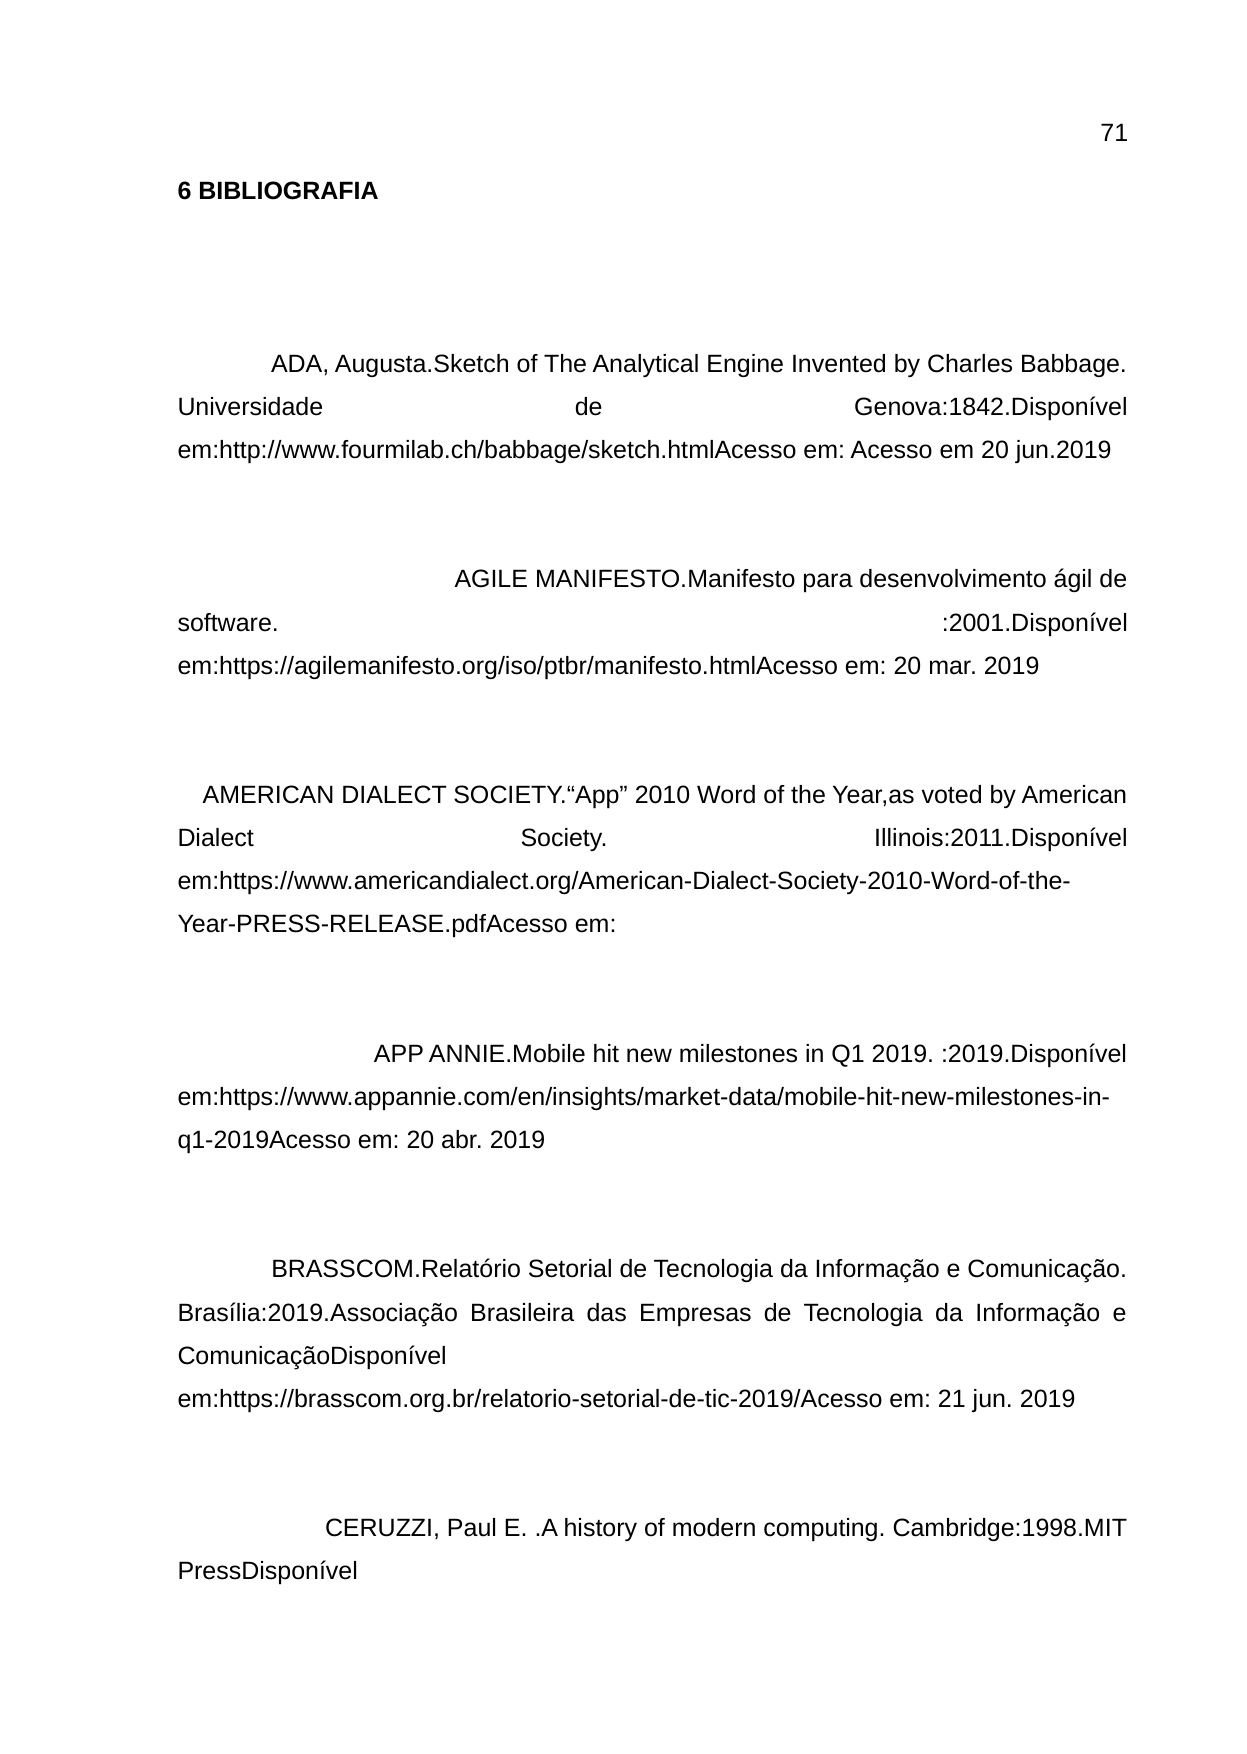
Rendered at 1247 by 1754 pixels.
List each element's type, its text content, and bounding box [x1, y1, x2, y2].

text BRASSCOM.Relatório Setorial de Tecnologia da Informação e Comunicação. Brasília:2019.Associação Brasileira das Empresas de Tecnologia da Informação e ComunicaçãoDisponível em:https://brasscom.org.br/relatorio-setorial-de-tic-2019/Acesso em: 21 jun. 2019 [177, 1168, 1128, 1413]
text APP ANNIE.Mobile hit new milestones in Q1 2019. :2019.Disponível em:https://www.appannie.com/en/insights/market-data/mobile-hit-new-milestones-in-q1-2019Acesso em: 20 abr. 2019 [177, 953, 1128, 1154]
text ADA, Augusta.Sketch of The Analytical Engine Invented by Charles Babbage. Universidade de Genova:1842.Disponível em:http://www.fourmilab.ch/babbage/sketch.htmlAcesso em: Acesso em 20 jun.2019 [177, 263, 1128, 464]
text AMERICAN DIALECT SOCIETY.“App” 2010 Word of the Year,as voted by American Dialect Society. Illinois:2011.Disponível em:https://www.americandialect.org/American-Dialect-Society-2010-Word-of-the-Year-PRESS-RELEASE.pdfAcesso em: [177, 694, 1128, 938]
text CERUZZI, Paul E. .A history of modern computing. Cambridge:1998.MIT PressDisponível [177, 1427, 1128, 1585]
text AGILE MANIFESTO.Manifesto para desenvolvimento ágil de software. :2001.Disponível em:https://agilemanifesto.org/iso/ptbr/manifesto.htmlAcesso em: 20 mar. 2019 [177, 478, 1128, 679]
subtitle BIBLIOGRAFIA [177, 176, 1128, 205]
